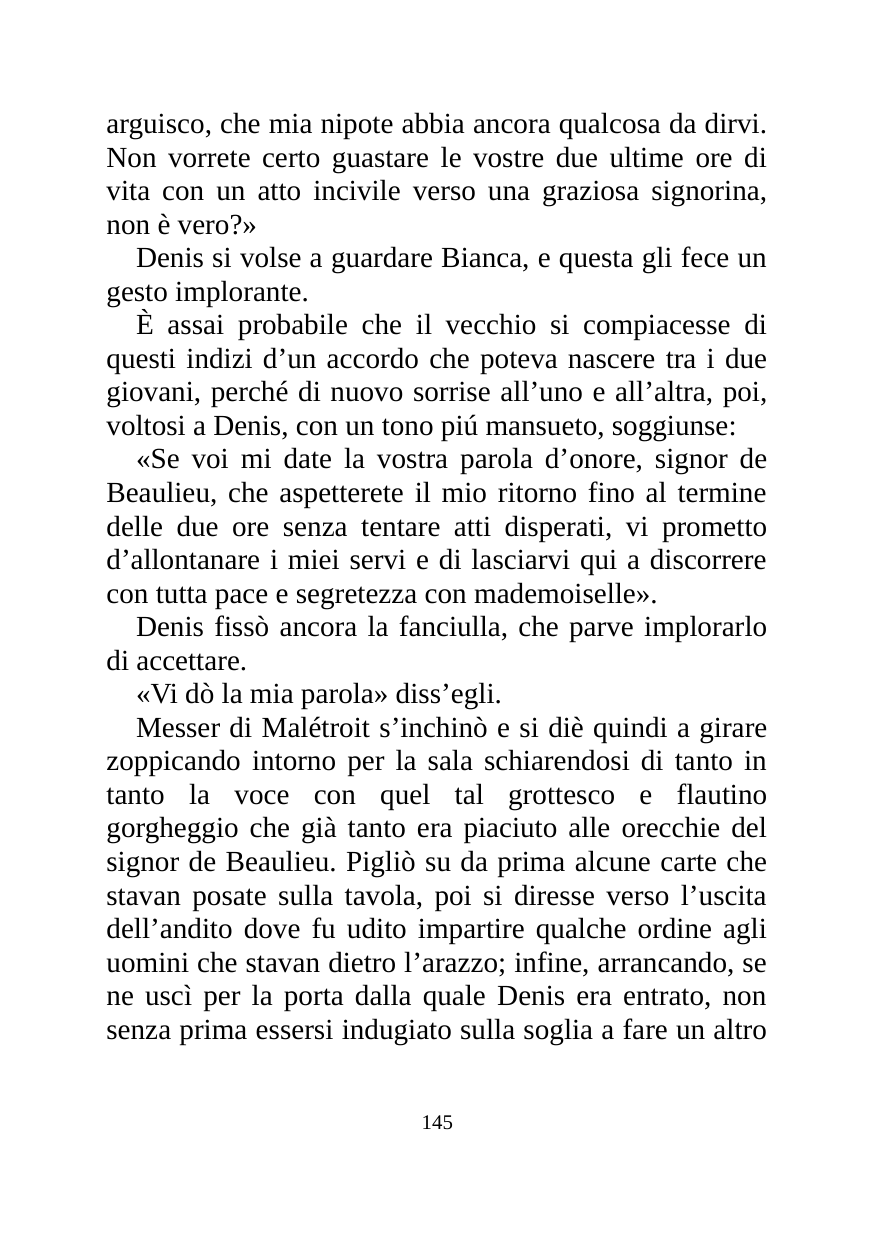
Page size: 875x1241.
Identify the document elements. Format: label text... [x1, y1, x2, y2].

text Denis si volse a guardare Bianca, e questa gli fece un gesto implorante. [106, 240, 768, 307]
text Denis fissò ancora la fanciulla, che parve implorarlo di accettare. [106, 609, 768, 676]
text arguisco, che mia nipote abbia ancora qualcosa da dirvi. Non vorrete certo guastare le vostre due ultime ore di vita con un atto incivile verso una graziosa signorina, non è vero?» [106, 106, 768, 240]
text «Vi dò la mia parola» diss’egli. [106, 676, 768, 710]
text «Se voi mi date la vostra parola d’onore, signor de Beaulieu, che aspetterete il mio ritorno fino al termine delle due ore senza tentare atti disperati, vi prometto d’allontanare i miei servi e di lasciarvi qui a discorrere con tutta pace e segretezza con mademoiselle». [106, 442, 768, 609]
text È assai probabile che il vecchio si compiacesse di questi indizi d’un accordo che poteva nascere tra i due giovani, perché di nuovo sorrise all’uno e all’altra, poi, voltosi a Denis, con un tono piú mansueto, soggiunse: [106, 307, 768, 442]
text Messer di Malétroit s’inchinò e si diè quindi a girare zoppicando intorno per la sala schiarendosi di tanto in tanto la voce con quel tal grottesco e flautino gorgheggio che già tanto era piaciuto alle orecchie del signor de Beaulieu. Pigliò su da prima alcune carte che stavan posate sulla tavola, poi si diresse verso l’uscita dell’andito dove fu udito impartire qualche ordine agli uomini che stavan dietro l’arazzo; infine, arrancando, se ne uscì per la porta dalla quale Denis era entrato, non senza prima essersi indugiato sulla soglia a fare un altro [106, 710, 768, 1045]
